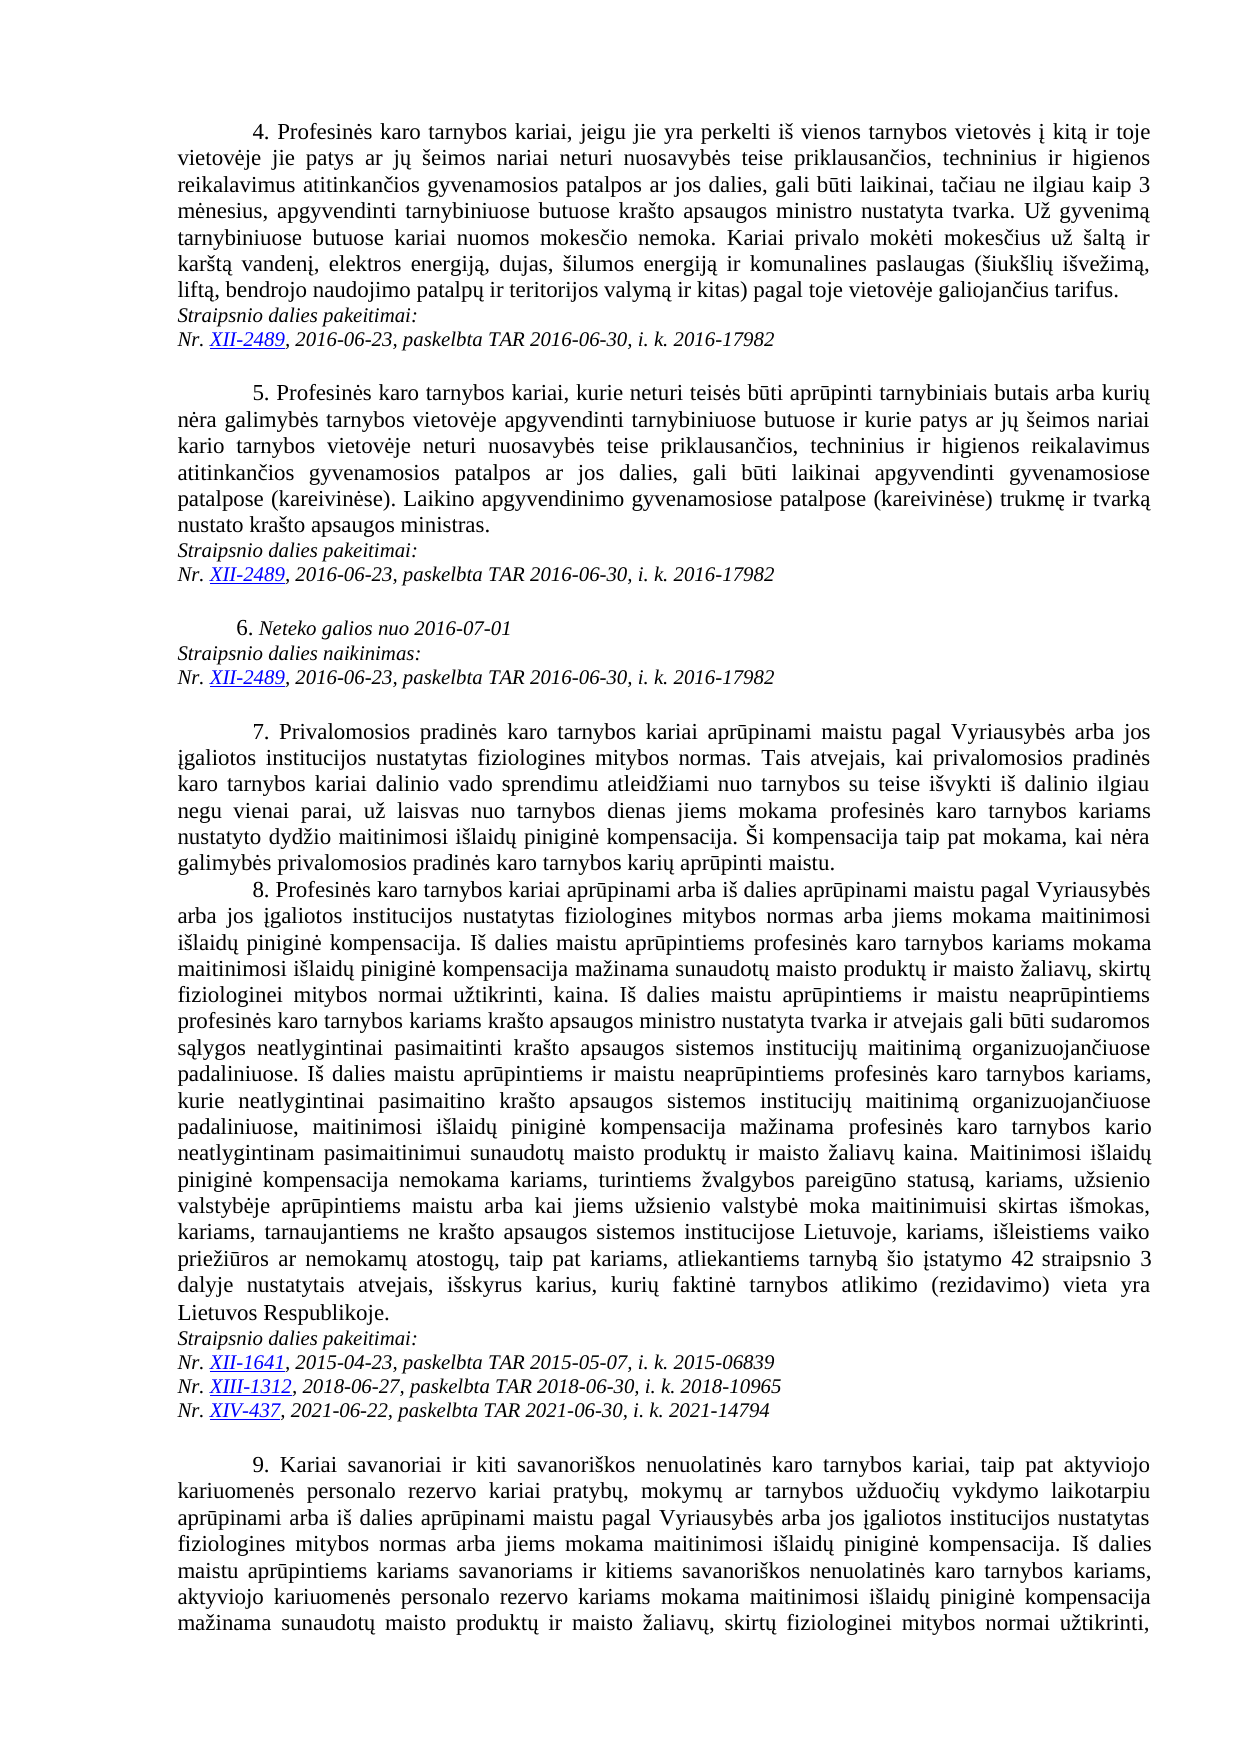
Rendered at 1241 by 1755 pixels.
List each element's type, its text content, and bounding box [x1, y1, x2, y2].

text Nr. XII-2489, 2016-06-23, paskelbta TAR 2016-06-30, i. k. 2016-17982 [177, 665, 1152, 689]
text Nr. XIV-437, 2021-06-22, paskelbta TAR 2021-06-30, i. k. 2021-14794 [177, 1398, 1152, 1422]
text Nr. XII-2489, 2016-06-23, paskelbta TAR 2016-06-30, i. k. 2016-17982 [177, 562, 1152, 586]
text Straipsnio dalies pakeitimai: [177, 303, 1152, 327]
text 9. Kariai savanoriai ir kiti savanoriškos nenuolatinės karo tarnybos kariai, taip pat aktyviojo kariuomenės personalo rezervo kariai pratybų, mokymų ar tarnybos užduočių vykdymo laikotarpiu aprūpinami arba iš dalies aprūpinami maistu pagal Vyriausybės arba jos įgaliotos institucijos nustatytas fiziologines mitybos normas arba jiems mokama maitinimosi išlaidų piniginė kompensacija. Iš dalies maistu aprūpintiems kariams savanoriams ir kitiems savanoriškos nenuolatinės karo tarnybos kariams, aktyviojo kariuomenės personalo rezervo kariams mokama maitinimosi išlaidų piniginė kompensacija mažinama sunaudotų maisto produktų ir maisto žaliavų, skirtų fiziologinei mitybos normai užtikrinti, [177, 1451, 1152, 1636]
text Straipsnio dalies pakeitimai: [177, 538, 1152, 562]
text 4. Profesinės karo tarnybos kariai, jeigu jie yra perkelti iš vienos tarnybos vietovės į kitą ir toje vietovėje jie patys ar jų šeimos nariai neturi nuosavybės teise priklausančios, techninius ir higienos reikalavimus atitinkančios gyvenamosios patalpos ar jos dalies, gali būti laikinai, tačiau ne ilgiau kaip 3 mėnesius, apgyvendinti tarnybiniuose butuose krašto apsaugos ministro nustatyta tvarka. Už gyvenimą tarnybiniuose butuose kariai nuomos mokesčio nemoka. Kariai privalo mokėti mokesčius už šaltą ir karštą vandenį, elektros energiją, dujas, šilumos energiją ir komunalines paslaugas (šiukšlių išvežimą, liftą, bendrojo naudojimo patalpų ir teritorijos valymą ir kitas) pagal toje vietovėje galiojančius tarifus. [177, 118, 1152, 303]
text Nr. XII-1641, 2015-04-23, paskelbta TAR 2015-05-07, i. k. 2015-06839 [177, 1350, 1152, 1374]
text Nr. XII-2489, 2016-06-23, paskelbta TAR 2016-06-30, i. k. 2016-17982 [177, 327, 1152, 351]
text 6. Neteko galios nuo 2016-07-01 [177, 614, 1152, 641]
text 8. Profesinės karo tarnybos kariai aprūpinami arba iš dalies aprūpinami maistu pagal Vyriausybės arba jos įgaliotos institucijos nustatytas fiziologines mitybos normas arba jiems mokama maitinimosi išlaidų piniginė kompensacija. Iš dalies maistu aprūpintiems profesinės karo tarnybos kariams mokama maitinimosi išlaidų piniginė kompensacija mažinama sunaudotų maisto produktų ir maisto žaliavų, skirtų fiziologinei mitybos normai užtikrinti, kaina. Iš dalies maistu aprūpintiems ir maistu neaprūpintiems profesinės karo tarnybos kariams krašto apsaugos ministro nustatyta tvarka ir atvejais gali būti sudaromos sąlygos neatlygintinai pasimaitinti krašto apsaugos sistemos institucijų maitinimą organizuojančiuose padaliniuose. Iš dalies maistu aprūpintiems ir maistu neaprūpintiems profesinės karo tarnybos kariams, kurie neatlygintinai pasimaitino krašto apsaugos sistemos institucijų maitinimą organizuojančiuose padaliniuose, maitinimosi išlaidų piniginė kompensacija mažinama profesinės karo tarnybos kario neatlygintinam pasimaitinimui sunaudotų maisto produktų ir maisto žaliavų kaina. Maitinimosi išlaidų piniginė kompensacija nemokama kariams, turintiems žvalgybos pareigūno statusą, kariams, užsienio valstybėje aprūpintiems maistu arba kai jiems užsienio valstybė moka maitinimuisi skirtas išmokas, kariams, tarnaujantiems ne krašto apsaugos sistemos institucijose Lietuvoje, kariams, išleistiems vaiko priežiūros ar nemokamų atostogų, taip pat kariams, atliekantiems tarnybą šio įstatymo 42 straipsnio 3 dalyje nustatytais atvejais, išskyrus karius, kurių faktinė tarnybos atlikimo (rezidavimo) vieta yra Lietuvos Respublikoje. [177, 876, 1152, 1326]
text Straipsnio dalies pakeitimai: [177, 1326, 1152, 1350]
text Straipsnio dalies naikinimas: [177, 641, 1152, 665]
text 5. Profesinės karo tarnybos kariai, kurie neturi teisės būti aprūpinti tarnybiniais butais arba kurių nėra galimybės tarnybos vietovėje apgyvendinti tarnybiniuose butuose ir kurie patys ar jų šeimos nariai kario tarnybos vietovėje neturi nuosavybės teise priklausančios, techninius ir higienos reikalavimus atitinkančios gyvenamosios patalpos ar jos dalies, gali būti laikinai apgyvendinti gyvenamosiose patalpose (kareivinėse). Laikino apgyvendinimo gyvenamosiose patalpose (kareivinėse) trukmę ir tvarką nustato krašto apsaugos ministras. [177, 379, 1152, 538]
text Nr. XIII-1312, 2018-06-27, paskelbta TAR 2018-06-30, i. k. 2018-10965 [177, 1374, 1152, 1398]
text 7. Privalomosios pradinės karo tarnybos kariai aprūpinami maistu pagal Vyriausybės arba jos įgaliotos institucijos nustatytas fiziologines mitybos normas. Tais atvejais, kai privalomosios pradinės karo tarnybos kariai dalinio vado sprendimu atleidžiami nuo tarnybos su teise išvykti iš dalinio ilgiau negu vienai parai, už laisvas nuo tarnybos dienas jiems mokama profesinės karo tarnybos kariams nustatyto dydžio maitinimosi išlaidų piniginė kompensacija. Ši kompensacija taip pat mokama, kai nėra galimybės privalomosios pradinės karo tarnybos karių aprūpinti maistu. [177, 718, 1152, 876]
